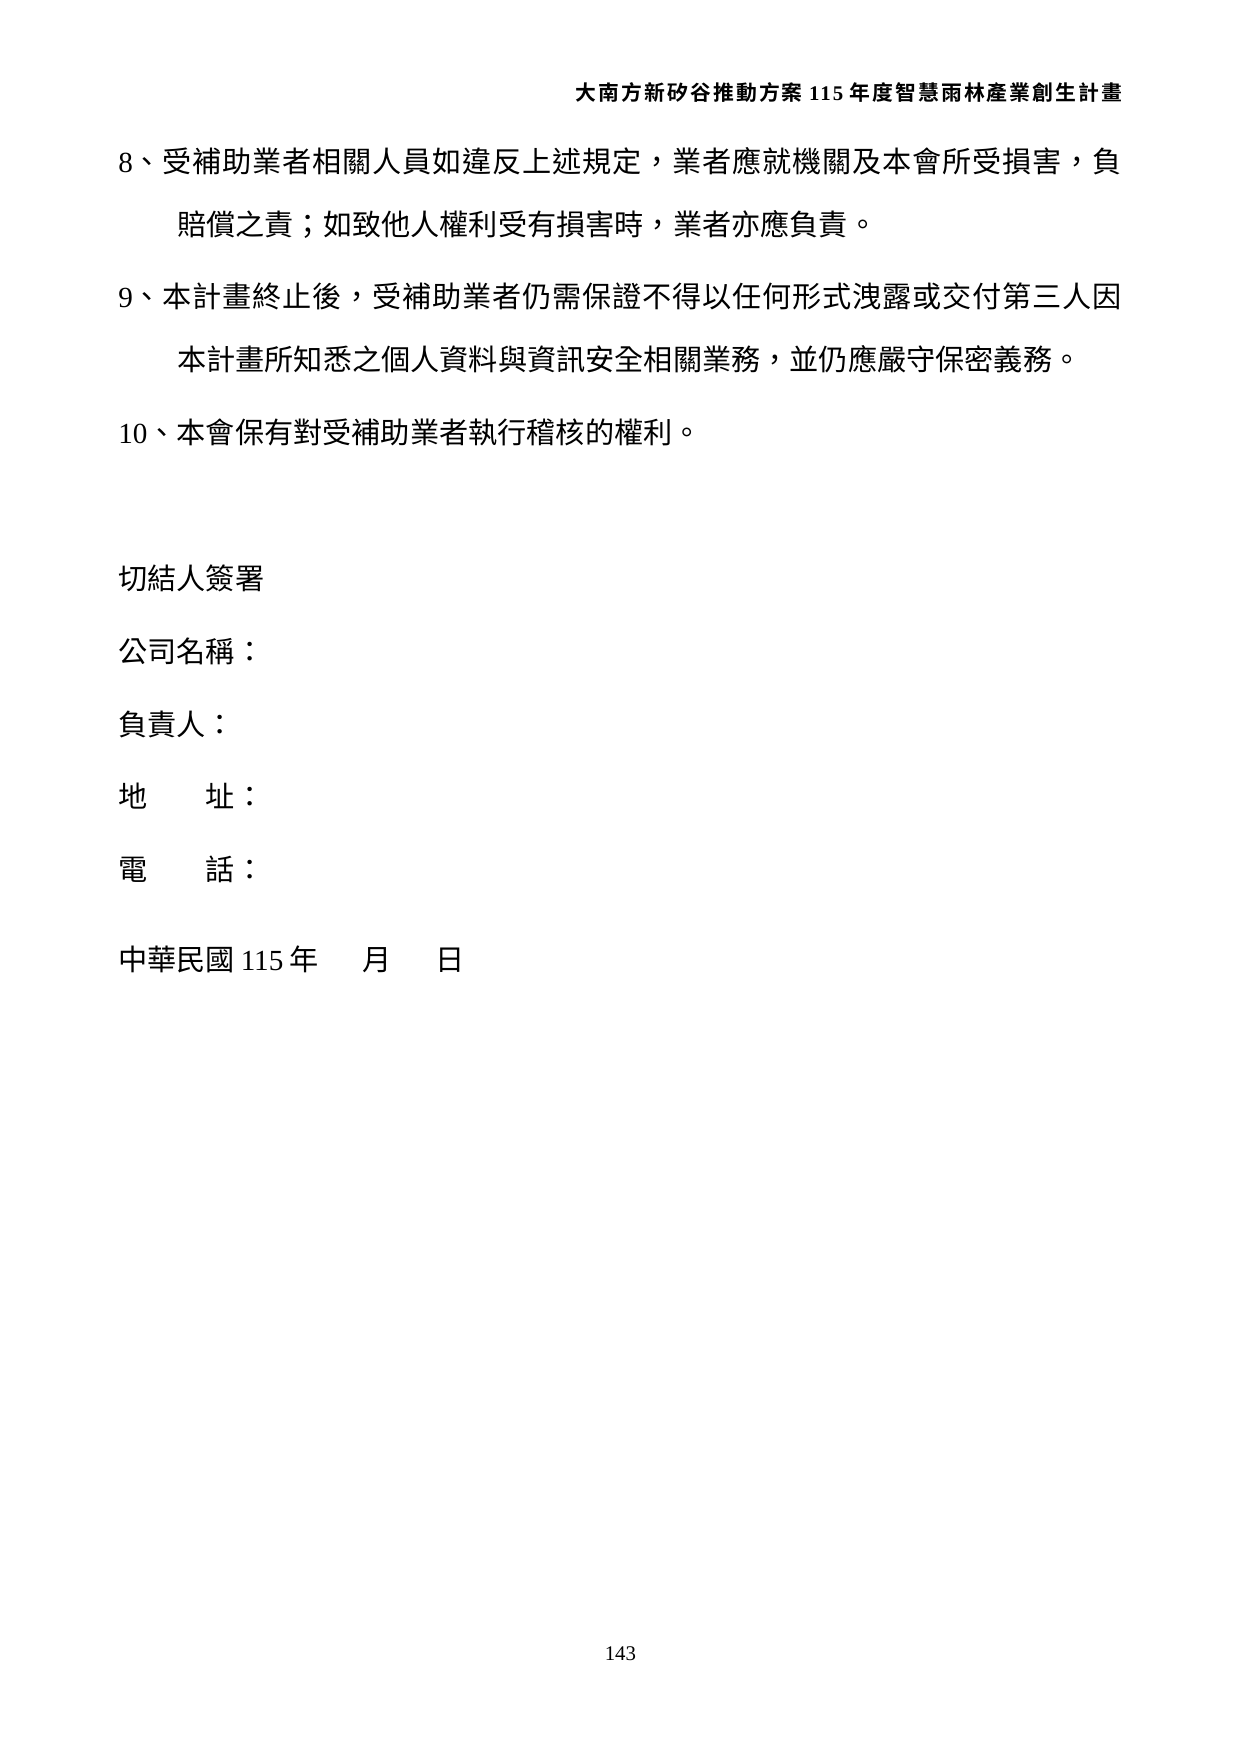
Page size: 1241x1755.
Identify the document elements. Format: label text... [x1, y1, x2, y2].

text 中華民國115年 月 日 [118, 916, 1122, 979]
list 受補助業者相關人員如違反上述規定，業者應就機關及本會所受損害，負賠償之責；如致他人權利受有損害時，業者亦應負責。 [118, 118, 1122, 243]
text 電 話： [118, 826, 1122, 889]
list 本計畫終止後，受補助業者仍需保證不得以任何形式洩露或交付第三人因本計畫所知悉之個人資料與資訊安全相關業務，並仍應嚴守保密義務。 [118, 253, 1122, 378]
text 公司名稱： [118, 608, 1122, 670]
text 切結人簽署 [118, 535, 1122, 597]
text 負責人： [118, 681, 1122, 743]
list 本會保有對受補助業者執行稽核的權利。 [118, 389, 1122, 451]
text 地 址： [118, 753, 1122, 816]
